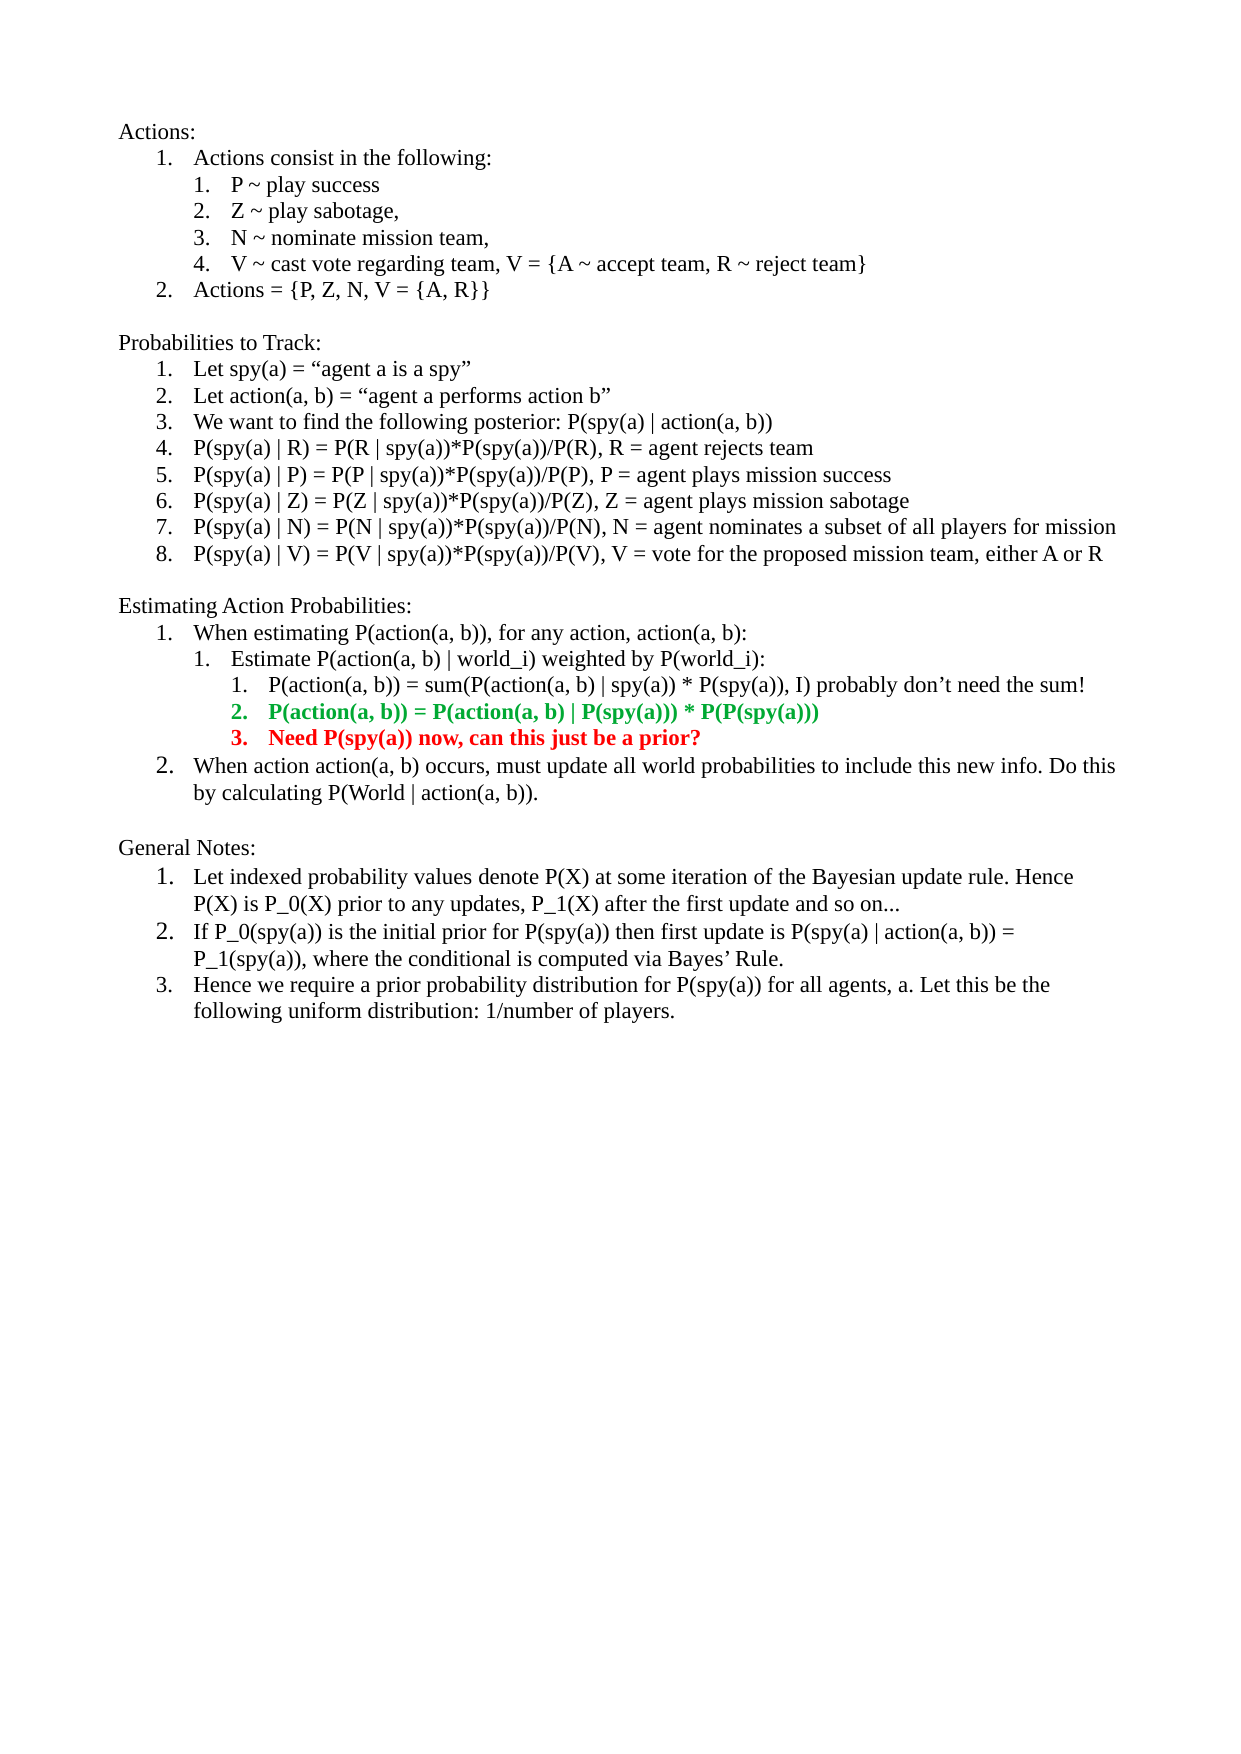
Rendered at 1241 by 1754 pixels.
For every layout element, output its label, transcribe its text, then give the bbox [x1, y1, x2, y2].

list P(spy(a) | V) = P(V | spy(a))*P(spy(a))/P(V), V = vote for the proposed mission team, either A or R [156, 540, 1122, 566]
list P(spy(a) | R) = P(R | spy(a))*P(spy(a))/P(R), R = agent rejects team [156, 434, 1122, 461]
list P(action(a, b)) = sum(P(action(a, b) | spy(a)) * P(spy(a)), I) probably don’t need the sum! [231, 672, 1122, 698]
list We want to find the following posterior: P(spy(a) | action(a, b)) [156, 408, 1122, 434]
list Let indexed probability values denote P(X) at some iteration of the Bayesian update rule. Hence P(X) is P_0(X) prior to any updates, P_1(X) after the first update and so on... [156, 861, 1122, 916]
text Estimating Action Probabilities: [118, 592, 1122, 619]
list P(spy(a) | P) = P(P | spy(a))*P(spy(a))/P(P), P = agent plays mission success [156, 461, 1122, 487]
text Probabilities to Track: [118, 329, 1122, 355]
list When estimating P(action(a, b)), for any action, action(a, b): [156, 619, 1122, 645]
list Let spy(a) = “agent a is a spy” [156, 355, 1122, 382]
text Actions: [118, 118, 1122, 144]
list If P_0(spy(a)) is the initial prior for P(spy(a)) then first update is P(spy(a) | action(a, b)) = P_1(spy(a)), where the conditional is computed via Bayes’ Rule. [156, 916, 1122, 971]
list P(action(a, b)) = P(action(a, b) | P(spy(a))) * P(P(spy(a))) [231, 698, 1122, 724]
list Actions consist in the following: [156, 144, 1122, 171]
list When action action(a, b) occurs, must update all world probabilities to include this new info. Do this by calculating P(World | action(a, b)). [156, 751, 1122, 806]
list P(spy(a) | Z) = P(Z | spy(a))*P(spy(a))/P(Z), Z = agent plays mission sabotage [156, 487, 1122, 513]
list Need P(spy(a)) now, can this just be a prior? [231, 724, 1122, 751]
list Estimate P(action(a, b) | world_i) weighted by P(world_i): [193, 645, 1122, 672]
list Hence we require a prior probability distribution for P(spy(a)) for all agents, a. Let this be the following uniform distribution: 1/number of players. [156, 971, 1122, 1024]
list V ~ cast vote regarding team, V = {A ~ accept team, R ~ reject team} [193, 250, 1122, 276]
list P ~ play success [193, 171, 1122, 197]
list N ~ nominate mission team, [193, 223, 1122, 250]
text General Notes: [118, 834, 1122, 861]
list Let action(a, b) = “agent a performs action b” [156, 382, 1122, 408]
list P(spy(a) | N) = P(N | spy(a))*P(spy(a))/P(N), N = agent nominates a subset of all players for mission [156, 513, 1122, 540]
list Actions = {P, Z, N, V = {A, R}} [156, 276, 1122, 303]
list Z ~ play sabotage, [193, 197, 1122, 223]
